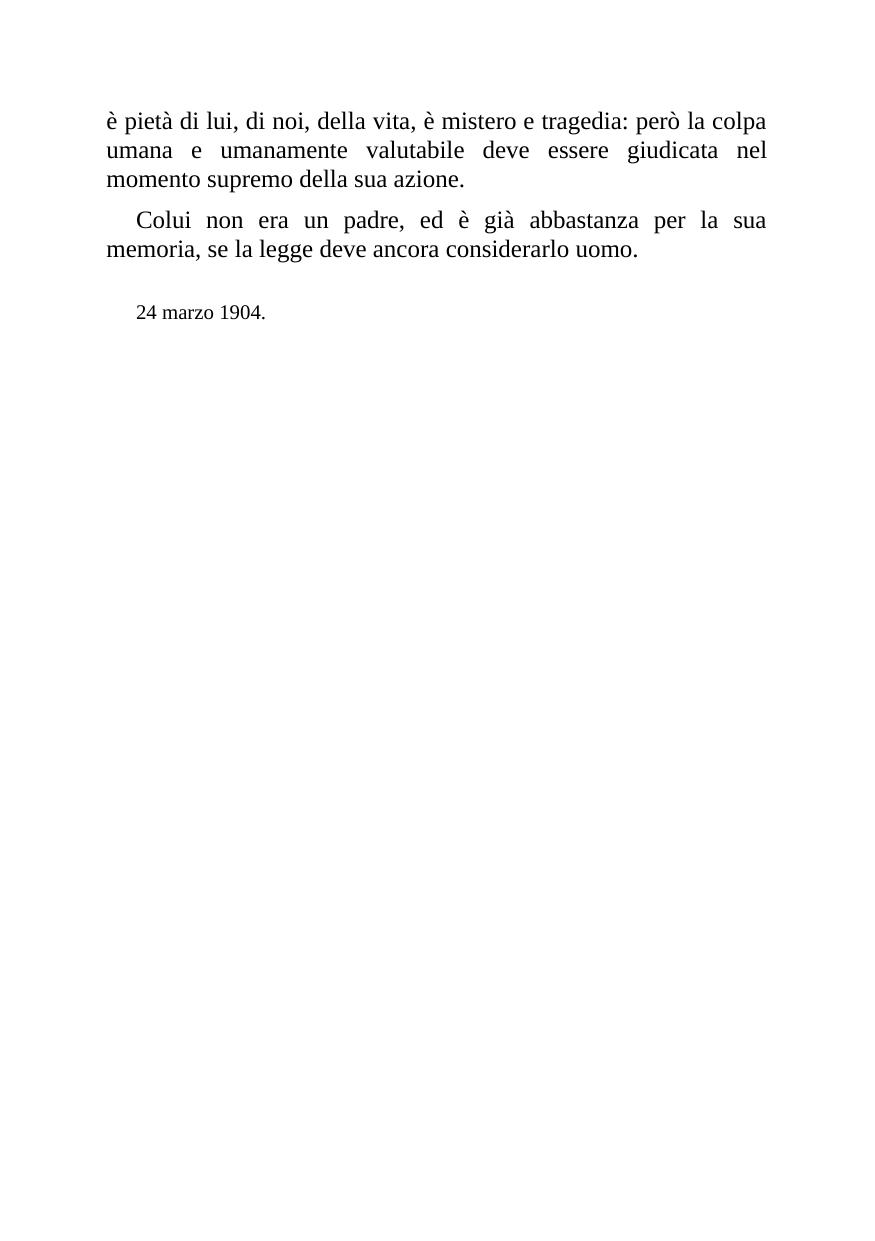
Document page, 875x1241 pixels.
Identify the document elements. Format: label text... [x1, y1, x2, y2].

text è pietà di lui, di noi, della vita, è mistero e tragedia: però la colpa umana e umanamente valutabile deve essere giudicata nel momento supremo della sua azione. [106, 106, 768, 192]
text 24 marzo 1904. [106, 300, 768, 324]
text Colui non era un padre, ed è già abbastanza per la sua memoria, se la legge deve ancora considerarlo uomo. [106, 205, 768, 262]
